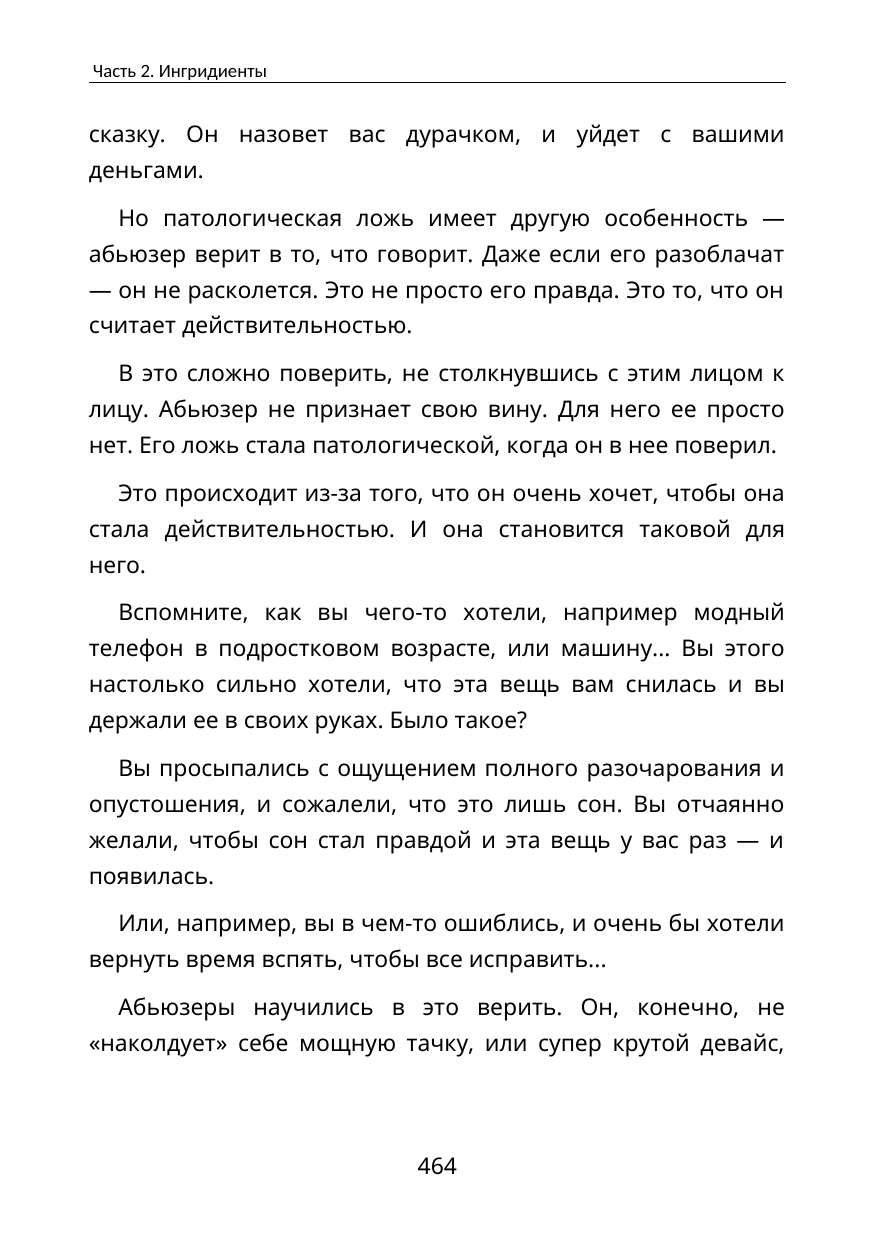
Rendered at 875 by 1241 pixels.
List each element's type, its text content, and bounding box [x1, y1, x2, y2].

text Вы просыпались с ощущением полного разочарования и опустошения, и сожалели, что это лишь сон. Вы отчаянно желали, чтобы сон стал правдой и эта вещь у вас раз — и появилась. [88, 752, 786, 891]
text Или, например, вы в чем-то ошиблись, и очень бы хотели вернуть время вспять, чтобы все исправить... [88, 907, 786, 974]
text Вспомните, как вы чего-то хотели, например модный телефон в подростковом возрасте, или машину... Вы этого настолько сильно хотели, что эта вещь вам снилась и вы держали ее в своих руках. Было такое? [88, 596, 786, 735]
text В это сложно поверить, не столкнувшись с этим лицом к лицу. Абьюзер не признает свою вину. Для него ее просто нет. Его ложь стала патологической, когда он в нее поверил. [88, 357, 786, 460]
text Это происходит из-за того, что он очень хочет, чтобы она стала действительностью. И она становится таковой для него. [88, 477, 786, 580]
text Абьюзеры научились в это верить. Он, конечно, не «наколдует» себе мощную тачку, или супер крутой девайс, [88, 991, 786, 1058]
text сказку. Он назовет вас дурачком, и уйдет с вашими деньгами. [88, 118, 786, 185]
text Но патологическая ложь имеет другую особенность — абьюзер верит в то, что говорит. Даже если его разоблачат — он не расколется. Это не просто его правда. Это то, что он считает действительностью. [88, 202, 786, 341]
